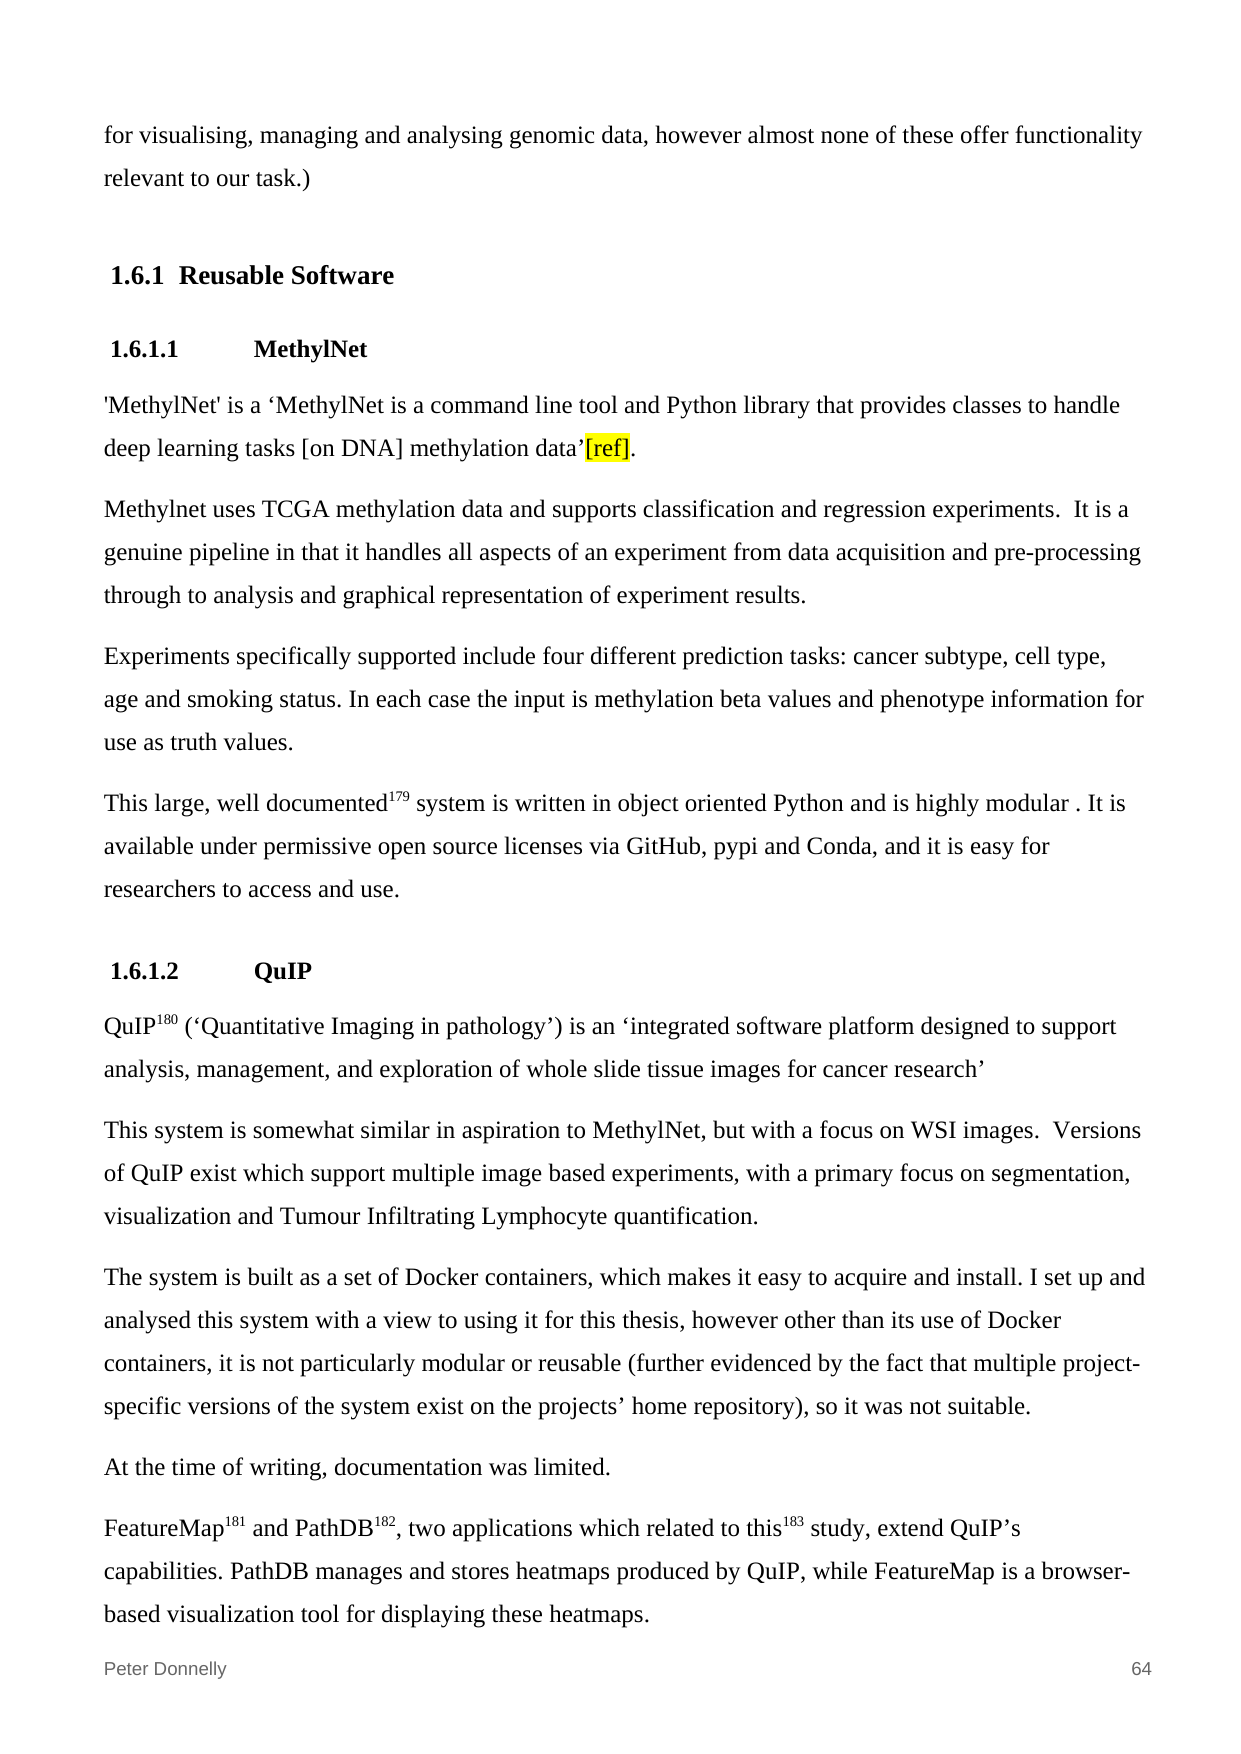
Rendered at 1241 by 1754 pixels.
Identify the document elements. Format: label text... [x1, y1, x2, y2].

subtitle Reusable Software [103, 259, 1146, 290]
text The system is built as a set of Docker containers, which makes it easy to acquire and install. I set up and analysed this system with a view to using it for this thesis, however other than its use of Docker containers, it is not particularly modular or reusable (further evidenced by the fact that multiple project-specific versions of the system exist on the projects’ home repository), so it was not suitable. [103, 1262, 1146, 1420]
subtitle MethylNet [103, 334, 1146, 363]
text 'MethylNet' is a ‘MethylNet is a command line tool and Python library that provides classes to handle deep learning tasks [on DNA] methylation data’[ref]. [103, 390, 1146, 462]
text FeatureMap and PathDB, two applications which related to this study, extend QuIP’s capabilities. PathDB manages and stores heatmaps produced by QuIP, while FeatureMap is a browser-based visualization tool for displaying these heatmaps. [103, 1513, 1146, 1628]
text At the time of writing, documentation was limited. [103, 1452, 1146, 1481]
text Experiments specifically supported include four different prediction tasks: cancer subtype, cell type, age and smoking status. In each case the input is methylation beta values and phenotype information for use as truth values. [103, 641, 1146, 756]
text QuIP (‘Quantitative Imaging in pathology’) is an ‘integrated software platform designed to support analysis, management, and exploration of whole slide tissue images for cancer research’ [103, 1011, 1146, 1083]
text This system is somewhat similar in aspiration to MethylNet, but with a focus on WSI images. Versions of QuIP exist which support multiple image based experiments, with a primary focus on segmentation, visualization and Tumour Infiltrating Lymphocyte quantification. [103, 1115, 1146, 1230]
text This large, well documented system is written in object oriented Python and is highly modular . It is available under permissive open source licenses via GitHub, pypi and Conda, and it is easy for researchers to access and use. [103, 788, 1146, 903]
subtitle QuIP [103, 956, 1146, 984]
text Methylnet uses TCGA methylation data and supports classification and regression experiments. It is a genuine pipeline in that it handles all aspects of an experiment from data acquisition and pre-processing through to analysis and graphical representation of experiment results. [103, 494, 1146, 609]
text for visualising, managing and analysing genomic data, however almost none of these offer functionality relevant to our task.) [103, 120, 1146, 192]
